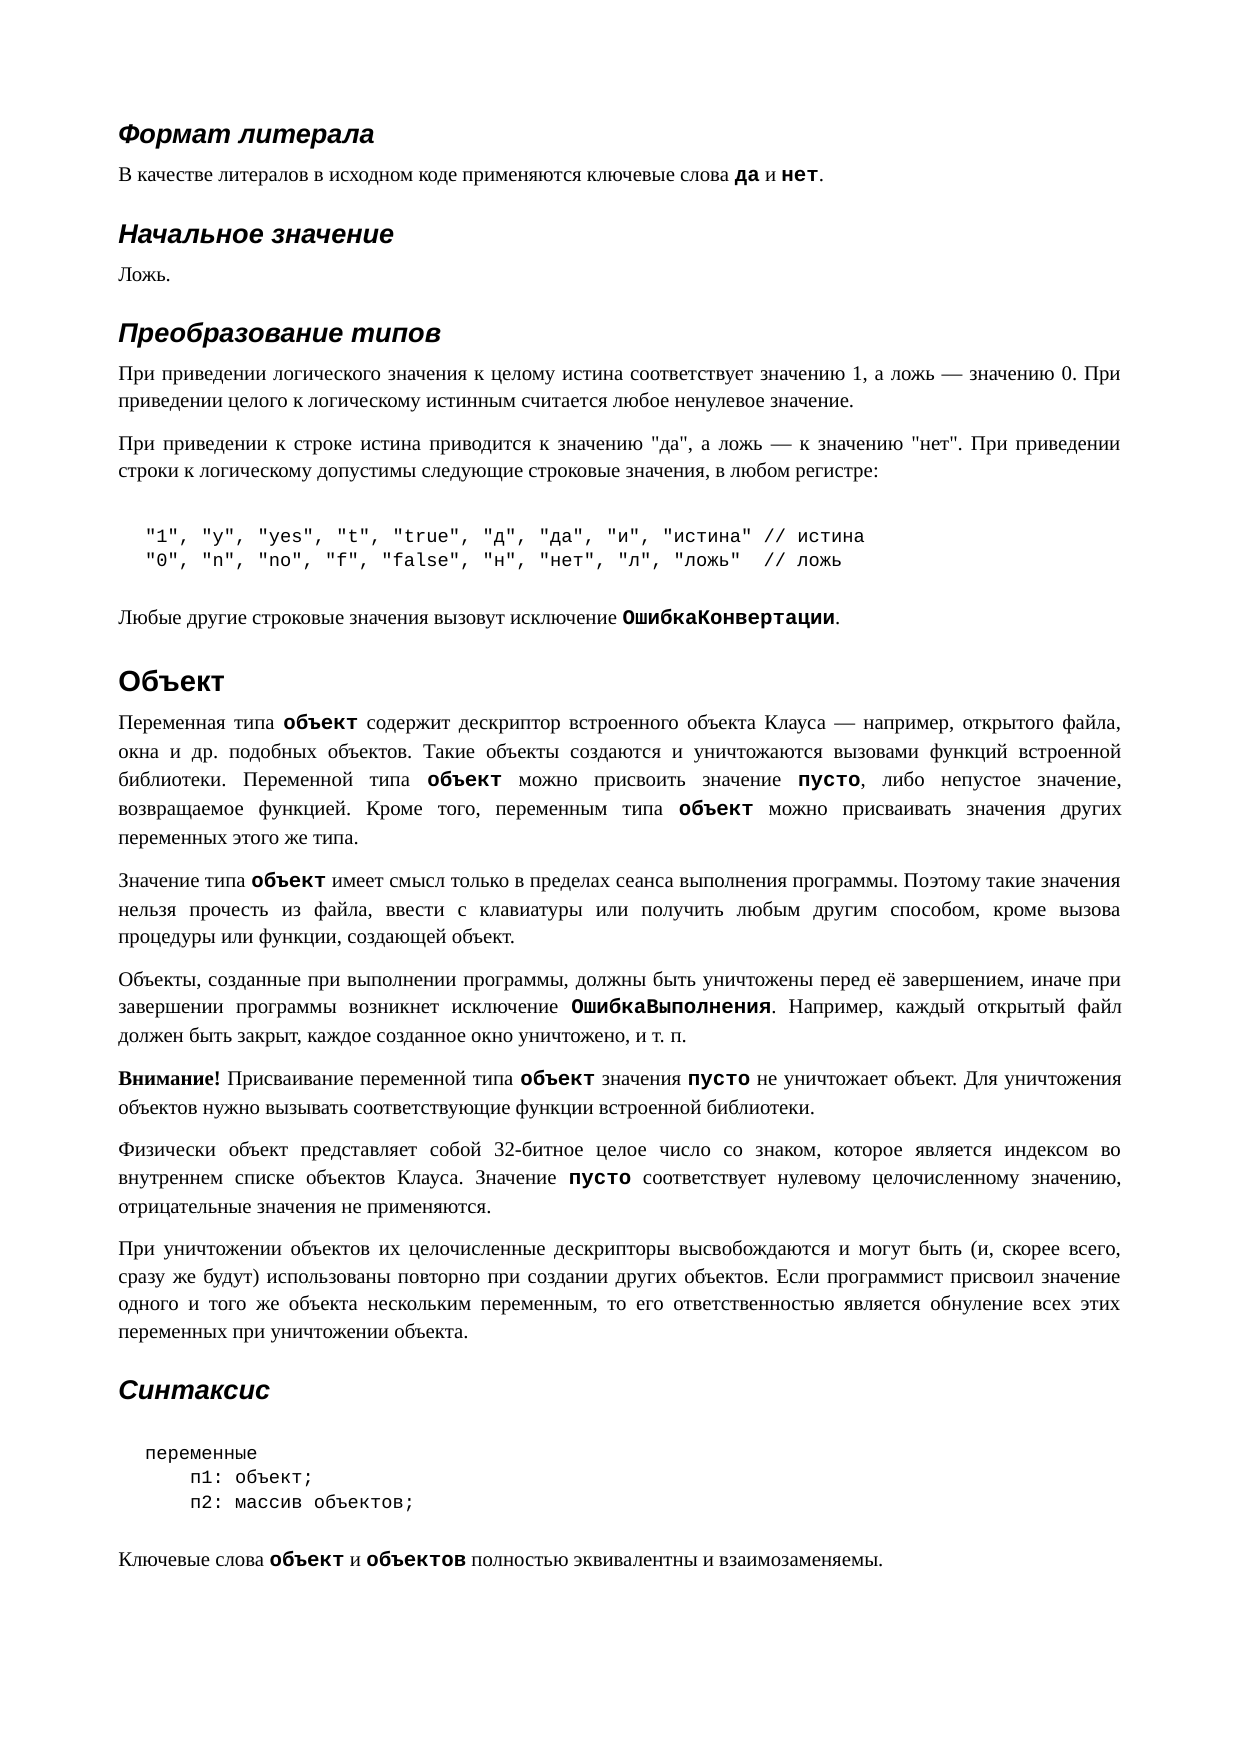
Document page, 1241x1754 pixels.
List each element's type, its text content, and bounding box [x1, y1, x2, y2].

text Ложь. [118, 262, 1122, 286]
text При уничтожении объектов их целочисленные дескрипторы высвобождаются и могут быть (и, скорее всего, сразу же будут) использованы повторно при создании других объектов. Если программист присвоил значение одного и того же объекта нескольким переменным, то его ответственностью является обнуление всех этих переменных при уничтожении объекта. [118, 1236, 1122, 1343]
text Объекты, созданные при выполнении программы, должны быть уничтожены перед её завершением, иначе при завершении программы возникнет исключение ОшибкаВыполнения. Например, каждый открытый файл должен быть закрыт, каждое созданное окно уничтожено, и т. п. [118, 967, 1122, 1047]
text При приведении логического значения к целому истина соответствует значению 1, а ложь — значению 0. При приведении целого к логическому истинным считается любое ненулевое значение. [118, 361, 1122, 412]
subtitle Формат литерала [118, 118, 1122, 149]
text Физически объект представляет собой 32-битное целое число со знаком, которое является индексом во внутреннем списке объектов Клауса. Значение пусто соответствует нулевому целочисленному значению, отрицательные значения не применяются. [118, 1137, 1122, 1218]
text Любые другие строковые значения вызовут исключение ОшибкаКонвертации. [118, 605, 1122, 631]
text "1", "y", "yes", "t", "true", "д", "да", "и", "истина" // истина [136, 518, 1104, 542]
subtitle Начальное значение [118, 218, 1122, 250]
text В качестве литералов в исходном коде применяются ключевые слова да и нет. [118, 162, 1122, 188]
text "0", "n", "no", "f", "false", "н", "нет", "л", "ложь" // ложь [136, 542, 1104, 581]
text Значение типа объект имеет смысл только в пределах сеанса выполнения программы. Поэтому такие значения нельзя прочесть из файла, ввести с клавиатуры или получить любым другим способом, кроме вызова процедуры или функции, создающей объект. [118, 867, 1122, 948]
subtitle Объект [118, 664, 1122, 697]
subtitle Синтаксис [118, 1374, 1122, 1405]
text переменные п1: объект; п2: массив объектов; [136, 1435, 1104, 1523]
text Внимание! Присваивание переменной типа объект значения пусто не уничтожает объект. Для уничтожения объектов нужно вызывать соответствующие функции встроенной библиотеки. [118, 1066, 1122, 1119]
text При приведении к строке истина приводится к значению "да", а ложь — к значению "нет". При приведении строки к логическому допустимы следующие строковые значения, в любом регистре: [118, 431, 1122, 482]
subtitle Преобразование типов [118, 317, 1122, 348]
text Переменная типа объект содержит дескриптор встроенного объекта Клауса — например, открытого файла, окна и др. подобных объектов. Такие объекты создаются и уничтожаются вызовами функций встроенной библиотеки. Переменной типа объект можно присвоить значение пусто, либо непустое значение, возвращаемое функцией. Кроме того, переменным типа объект можно присваивать значения других переменных этого же типа. [118, 710, 1122, 849]
text Ключевые слова объект и объектов полностью эквивалентны и взаимозаменяемы. [118, 1547, 1122, 1572]
